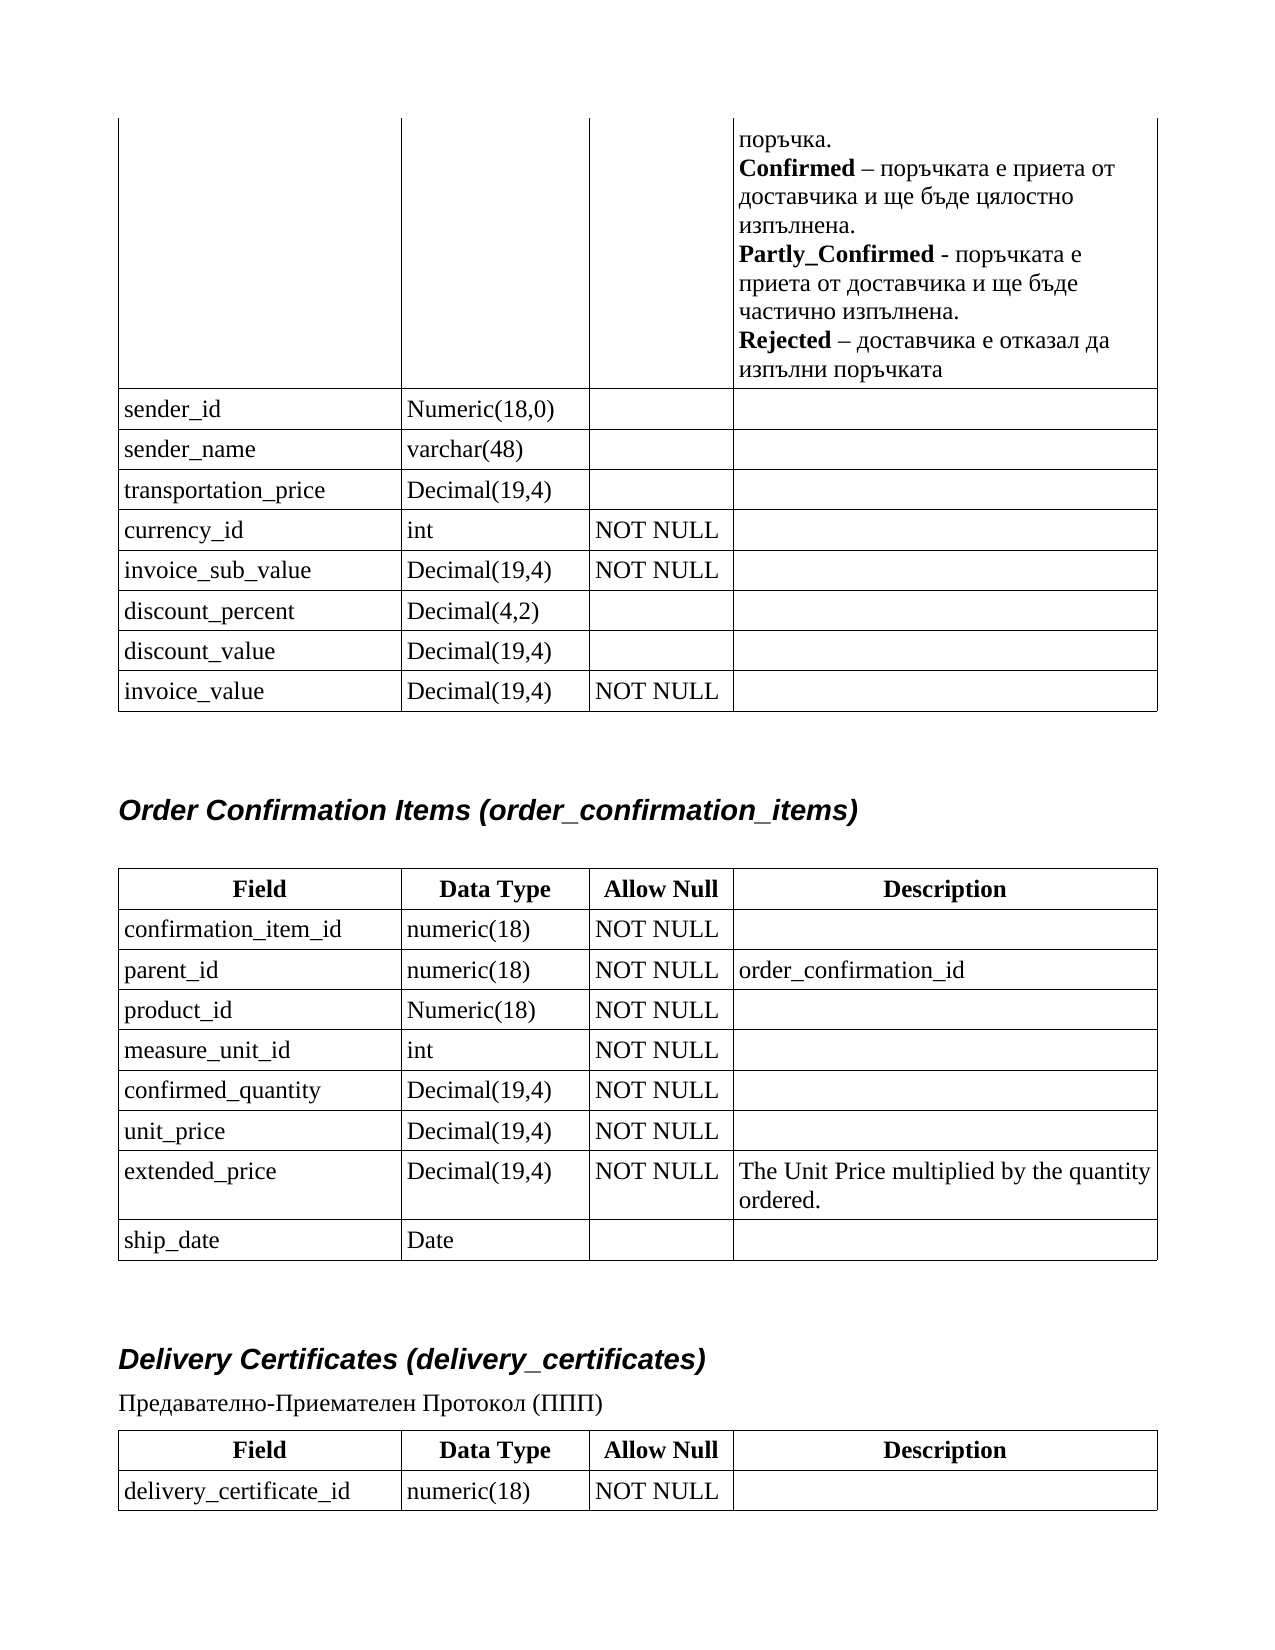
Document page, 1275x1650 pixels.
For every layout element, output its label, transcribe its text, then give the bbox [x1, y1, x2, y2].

table_cell int [402, 1030, 589, 1070]
table_cell NOT NULL [590, 551, 733, 590]
table_cell NOT NULL [590, 510, 733, 550]
table_cell [734, 470, 1157, 509]
table_cell [734, 671, 1157, 711]
table_cell discount_value [119, 631, 401, 670]
table_header Description [734, 1431, 1157, 1470]
table_cell parent_id [119, 950, 401, 989]
table_cell invoice_sub_value [119, 551, 401, 590]
table_cell [590, 1220, 733, 1260]
table_cell [119, 118, 401, 388]
table_cell NOT NULL [590, 1030, 733, 1070]
table_cell NOT NULL [590, 671, 733, 711]
table_cell unit_price [119, 1111, 401, 1150]
table_cell NOT NULL [590, 910, 733, 949]
table_cell [590, 470, 733, 509]
table_cell delivery_certificate_id [119, 1471, 401, 1510]
table_cell [590, 118, 733, 388]
table_cell discount_percent [119, 591, 401, 630]
table_cell [734, 389, 1157, 429]
text Предавателно-Приемателен Протокол (ППП) [118, 1388, 1157, 1417]
table_cell Numeric(18) [402, 990, 589, 1029]
table_header Field [119, 869, 401, 909]
table_cell numeric(18) [402, 1471, 589, 1510]
table_cell [734, 591, 1157, 630]
table_cell invoice_value [119, 671, 401, 711]
table_cell numeric(18) [402, 950, 589, 989]
table_header Allow Null [590, 869, 733, 909]
table_cell NOT NULL [590, 1111, 733, 1150]
table_cell NOT NULL [590, 950, 733, 989]
table_cell [402, 118, 589, 388]
table_cell extended_price [119, 1151, 401, 1219]
table_cell NOT NULL [590, 1071, 733, 1110]
table_header Allow Null [590, 1431, 733, 1470]
subtitle Order Confirmation Items (order_confirmation_items) [118, 793, 1157, 827]
table_cell [590, 389, 733, 429]
table_cell [734, 430, 1157, 469]
table_cell [590, 631, 733, 670]
table_header Description [734, 869, 1157, 909]
table_cell [590, 430, 733, 469]
table_cell NOT NULL [590, 990, 733, 1029]
table_cell Decimal(19,4) [402, 1111, 589, 1150]
table_cell varchar(48) [402, 430, 589, 469]
table_cell order_confirmation_id [734, 950, 1157, 989]
table_cell [734, 631, 1157, 670]
subtitle Delivery Certificates (delivery_certificates) [118, 1342, 1157, 1376]
table_cell [590, 591, 733, 630]
table_header Data Type [402, 869, 589, 909]
table_cell transportation_price [119, 470, 401, 509]
table_cell Decimal(4,2) [402, 591, 589, 630]
table_cell The Unit Price multiplied by the quantity ordered. [734, 1151, 1157, 1219]
table_cell currency_id [119, 510, 401, 550]
table_header Data Type [402, 1431, 589, 1470]
table_cell [734, 1030, 1157, 1070]
table_cell ship_date [119, 1220, 401, 1260]
table_cell numeric(18) [402, 910, 589, 949]
table_header Field [119, 1431, 401, 1470]
table_cell [734, 551, 1157, 590]
table_cell [734, 910, 1157, 949]
table_cell Decimal(19,4) [402, 1071, 589, 1110]
table_cell [734, 1220, 1157, 1260]
table_cell NOT NULL [590, 1471, 733, 1510]
table_cell [734, 990, 1157, 1029]
table_cell int [402, 510, 589, 550]
table_cell [734, 1471, 1157, 1510]
table_cell sender_id [119, 389, 401, 429]
table_cell [734, 510, 1157, 550]
table_cell measure_unit_id [119, 1030, 401, 1070]
table_cell поръчка. Confirmed – поръчката е приета от доставчика и ще бъде цялостно изпълнена. Partly_Confirmed - поръчката е приета от доставчика и ще бъде частично изпълнена. Rejected – доставчика е отказал да изпълни поръчката [734, 118, 1157, 388]
table_cell confirmation_item_id [119, 910, 401, 949]
table_cell product_id [119, 990, 401, 1029]
table_cell [734, 1111, 1157, 1150]
table_cell Decimal(19,4) [402, 551, 589, 590]
table_cell Date [402, 1220, 589, 1260]
table_cell Decimal(19,4) [402, 1151, 589, 1219]
table_cell Numeric(18,0) [402, 389, 589, 429]
table_cell [734, 1071, 1157, 1110]
table_cell Decimal(19,4) [402, 470, 589, 509]
table_cell confirmed_quantity [119, 1071, 401, 1110]
table_cell Decimal(19,4) [402, 671, 589, 711]
table_cell sender_name [119, 430, 401, 469]
table_cell Decimal(19,4) [402, 631, 589, 670]
table_cell NOT NULL [590, 1151, 733, 1219]
